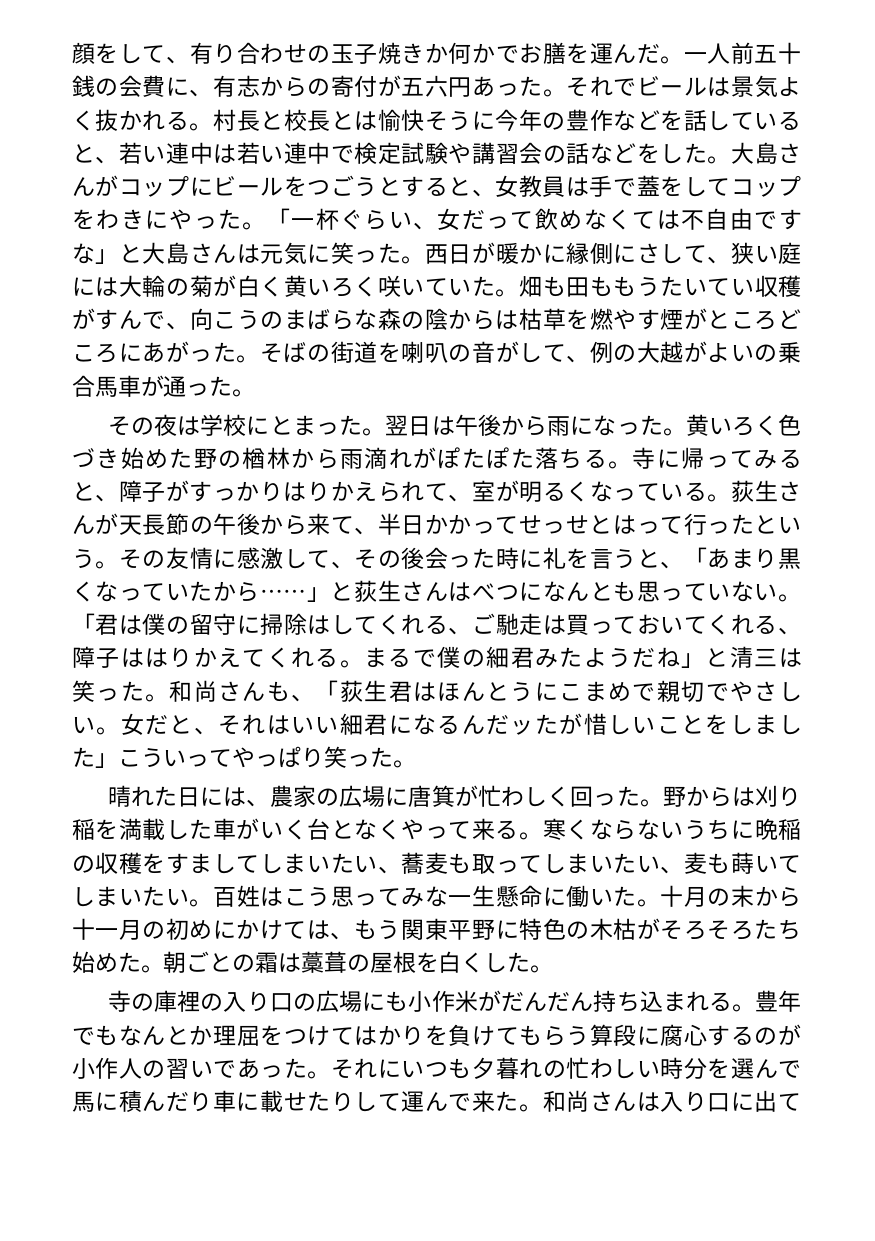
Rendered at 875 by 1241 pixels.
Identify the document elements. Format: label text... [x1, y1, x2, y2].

text 寺の庫裡の入り口の広場にも小作米がだんだん持ち込まれる。豊年でもなんとか理屈をつけてはかりを負けてもらう算段に腐心するのが小作人の習いであった。それにいつも夕暮れの忙わしい時分を選んで馬に積んだり車に載せたりして運んで来た。和尚さんは入り口に出て [72, 984, 802, 1117]
text その夜は学校にとまった。翌日は午後から雨になった。黄いろく色づき始めた野の楢林から雨滴れがぽたぽた落ちる。寺に帰ってみると、障子がすっかりはりかえられて、室が明るくなっている。荻生さんが天長節の午後から来て、半日かかってせっせとはって行ったという。その友情に感激して、その後会った時に礼を言うと、「あまり黒くなっていたから……」と荻生さんはべつになんとも思っていない。「君は僕の留守に掃除はしてくれる、ご馳走は買っておいてくれる、障子ははりかえてくれる。まるで僕の細君みたようだね」と清三は笑った。和尚さんも、「荻生君はほんとうにこまめで親切でやさしい。女だと、それはいい細君になるんだッたが惜しいことをしました」こういってやっぱり笑った。 [72, 407, 802, 773]
text 顔をして、有り合わせの玉子焼きか何かでお膳を運んだ。一人前五十銭の会費に、有志からの寄付が五六円あった。それでビールは景気よく抜かれる。村長と校長とは愉快そうに今年の豊作などを話していると、若い連中は若い連中で検定試験や講習会の話などをした。大島さんがコップにビールをつごうとすると、女教員は手で蓋をしてコップをわきにやった。「一杯ぐらい、女だって飲めなくては不自由ですな」と大島さんは元気に笑った。西日が暖かに縁側にさして、狭い庭には大輪の菊が白く黄いろく咲いていた。畑も田ももうたいてい収穫がすんで、向こうのまばらな森の陰からは枯草を燃やす煙がところどころにあがった。そばの街道を喇叭の音がして、例の大越がよいの乗合馬車が通った。 [72, 36, 802, 402]
text 晴れた日には、農家の広場に唐箕が忙わしく回った。野からは刈り稲を満載した車がいく台となくやって来る。寒くならないうちに晩稲の収穫をすましてしまいたい、蕎麦も取ってしまいたい、麦も蒔いてしまいたい。百姓はこう思ってみな一生懸命に働いた。十月の末から十一月の初めにかけては、もう関東平野に特色の木枯がそろそろたち始めた。朝ごとの霜は藁葺の屋根を白くした。 [72, 779, 802, 978]
